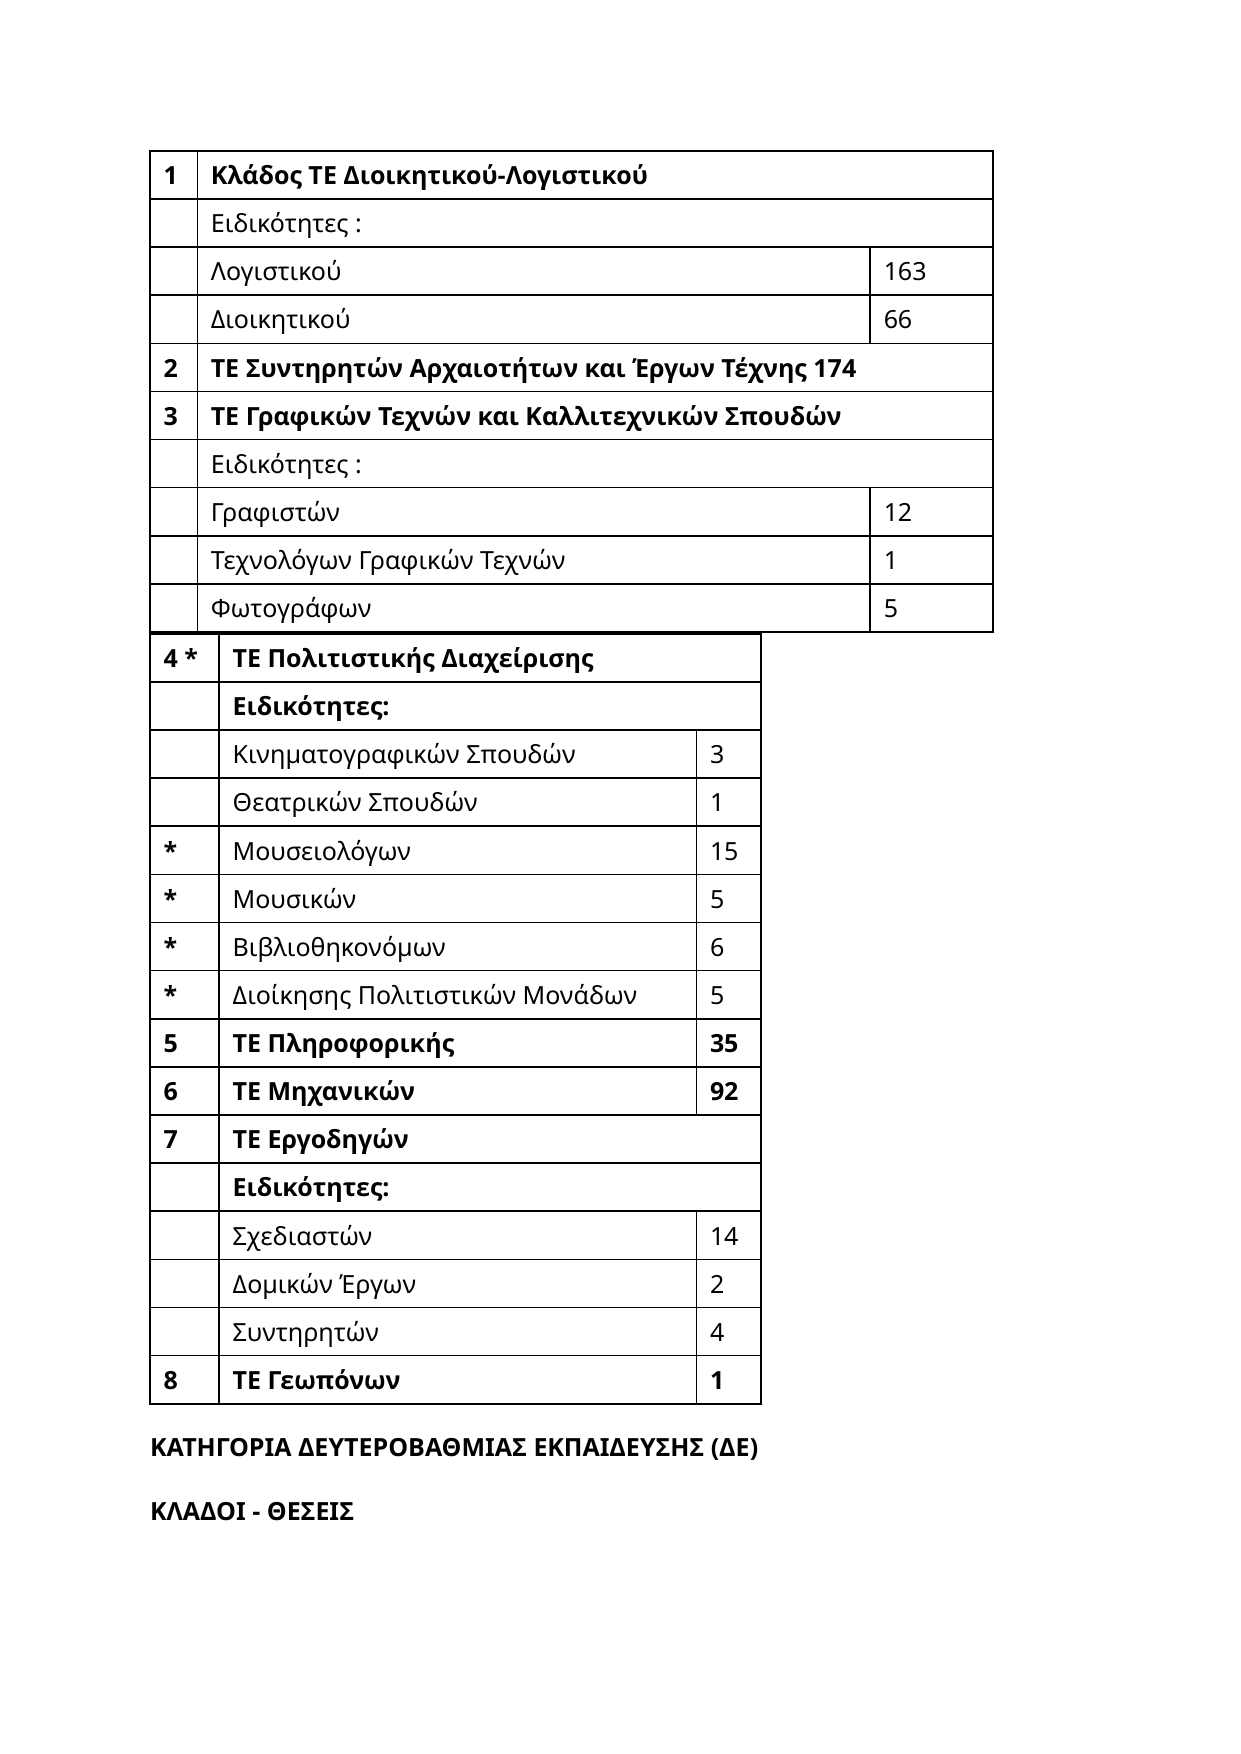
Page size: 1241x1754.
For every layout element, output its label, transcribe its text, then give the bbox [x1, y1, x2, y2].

table_cell 15 [697, 827, 760, 873]
table_cell [151, 1308, 218, 1355]
table_header ΤΕ Πολιτιστικής Διαχείρισης [220, 635, 760, 681]
table_cell Διοίκησης Πολιτιστικών Μονάδων [220, 971, 696, 1018]
table_cell 1 [871, 537, 992, 583]
table_cell [151, 1164, 218, 1210]
table_cell Μουσειολόγων [220, 827, 696, 873]
table_cell Συντηρητών [220, 1308, 696, 1355]
table_cell 5 [871, 585, 992, 631]
table_cell Σχεδιαστών [220, 1212, 696, 1258]
table_cell 92 [697, 1068, 760, 1114]
table_cell 5 [697, 971, 760, 1018]
text ΚΑΤΗΓΟΡΙΑ ΔΕΥΤΕΡΟΒΑΘΜΙΑΣ ΕΚΠΑΙΔΕΥΣΗΣ (ΔΕ) [150, 1429, 1090, 1463]
table_cell ΤΕ Συντηρητών Αρχαιοτήτων και Έργων Τέχνης 174 [198, 344, 992, 391]
table_cell Ειδικότητες: [220, 683, 760, 729]
table_cell Λογιστικού [198, 248, 869, 294]
table_cell * [151, 827, 218, 873]
table_cell Διοικητικού [198, 296, 869, 342]
table_cell Ειδικότητες : [198, 200, 992, 246]
table_cell Θεατρικών Σπουδών [220, 779, 696, 825]
table_cell * [151, 971, 218, 1018]
table_cell ΤΕ Γεωπόνων [220, 1356, 696, 1403]
table_cell [151, 296, 197, 342]
table_cell 35 [697, 1020, 760, 1066]
text ΚΛΑΔΟΙ - ΘΕΣΕΙΣ [150, 1493, 1090, 1528]
table_cell 163 [871, 248, 992, 294]
table_cell 7 [151, 1116, 218, 1162]
table_cell [151, 731, 218, 777]
table_cell 1 [697, 779, 760, 825]
table_cell 2 [151, 344, 197, 391]
table_cell Φωτογράφων [198, 585, 869, 631]
table_cell 6 [151, 1068, 218, 1114]
table_cell 3 [151, 392, 197, 439]
table_cell 6 [697, 923, 760, 970]
table_cell * [151, 875, 218, 922]
table_cell Ειδικότητες : [198, 440, 992, 487]
table_cell 1 [697, 1356, 760, 1403]
table_cell [151, 488, 197, 535]
table_cell Κινηματογραφικών Σπουδών [220, 731, 696, 777]
table_cell [151, 440, 197, 487]
table_header 1 [151, 152, 197, 198]
table_cell Βιβλιοθηκονόμων [220, 923, 696, 970]
table_cell ΤΕ Μηχανικών [220, 1068, 696, 1114]
table_cell 66 [871, 296, 992, 342]
table_cell ΤΕ Πληροφορικής [220, 1020, 696, 1066]
table_header 4 * [151, 635, 218, 681]
table_cell [151, 1260, 218, 1307]
table_cell Δομικών Έργων [220, 1260, 696, 1307]
table_cell * [151, 923, 218, 970]
table_cell [151, 779, 218, 825]
table_cell 3 [697, 731, 760, 777]
table_cell Τεχνολόγων Γραφικών Τεχνών [198, 537, 869, 583]
table_cell 5 [151, 1020, 218, 1066]
table_cell 8 [151, 1356, 218, 1403]
table_cell [151, 585, 197, 631]
table_cell ΤΕ Γραφικών Τεχνών και Καλλιτεχνικών Σπουδών [198, 392, 992, 439]
table_cell Ειδικότητες: [220, 1164, 760, 1210]
table_cell 14 [697, 1212, 760, 1258]
table_cell Μουσικών [220, 875, 696, 922]
table_cell 2 [697, 1260, 760, 1307]
table_cell [151, 248, 197, 294]
table_cell [151, 537, 197, 583]
table_cell [151, 1212, 218, 1258]
table_cell Γραφιστών [198, 488, 869, 535]
table_cell 5 [697, 875, 760, 922]
table_header Κλάδος ΤΕ Διοικητικού-Λογιστικού [198, 152, 992, 198]
table_cell 12 [871, 488, 992, 535]
table_cell [151, 683, 218, 729]
table_cell 4 [697, 1308, 760, 1355]
table_cell ΤΕ Εργοδηγών [220, 1116, 760, 1162]
table_cell [151, 200, 197, 246]
